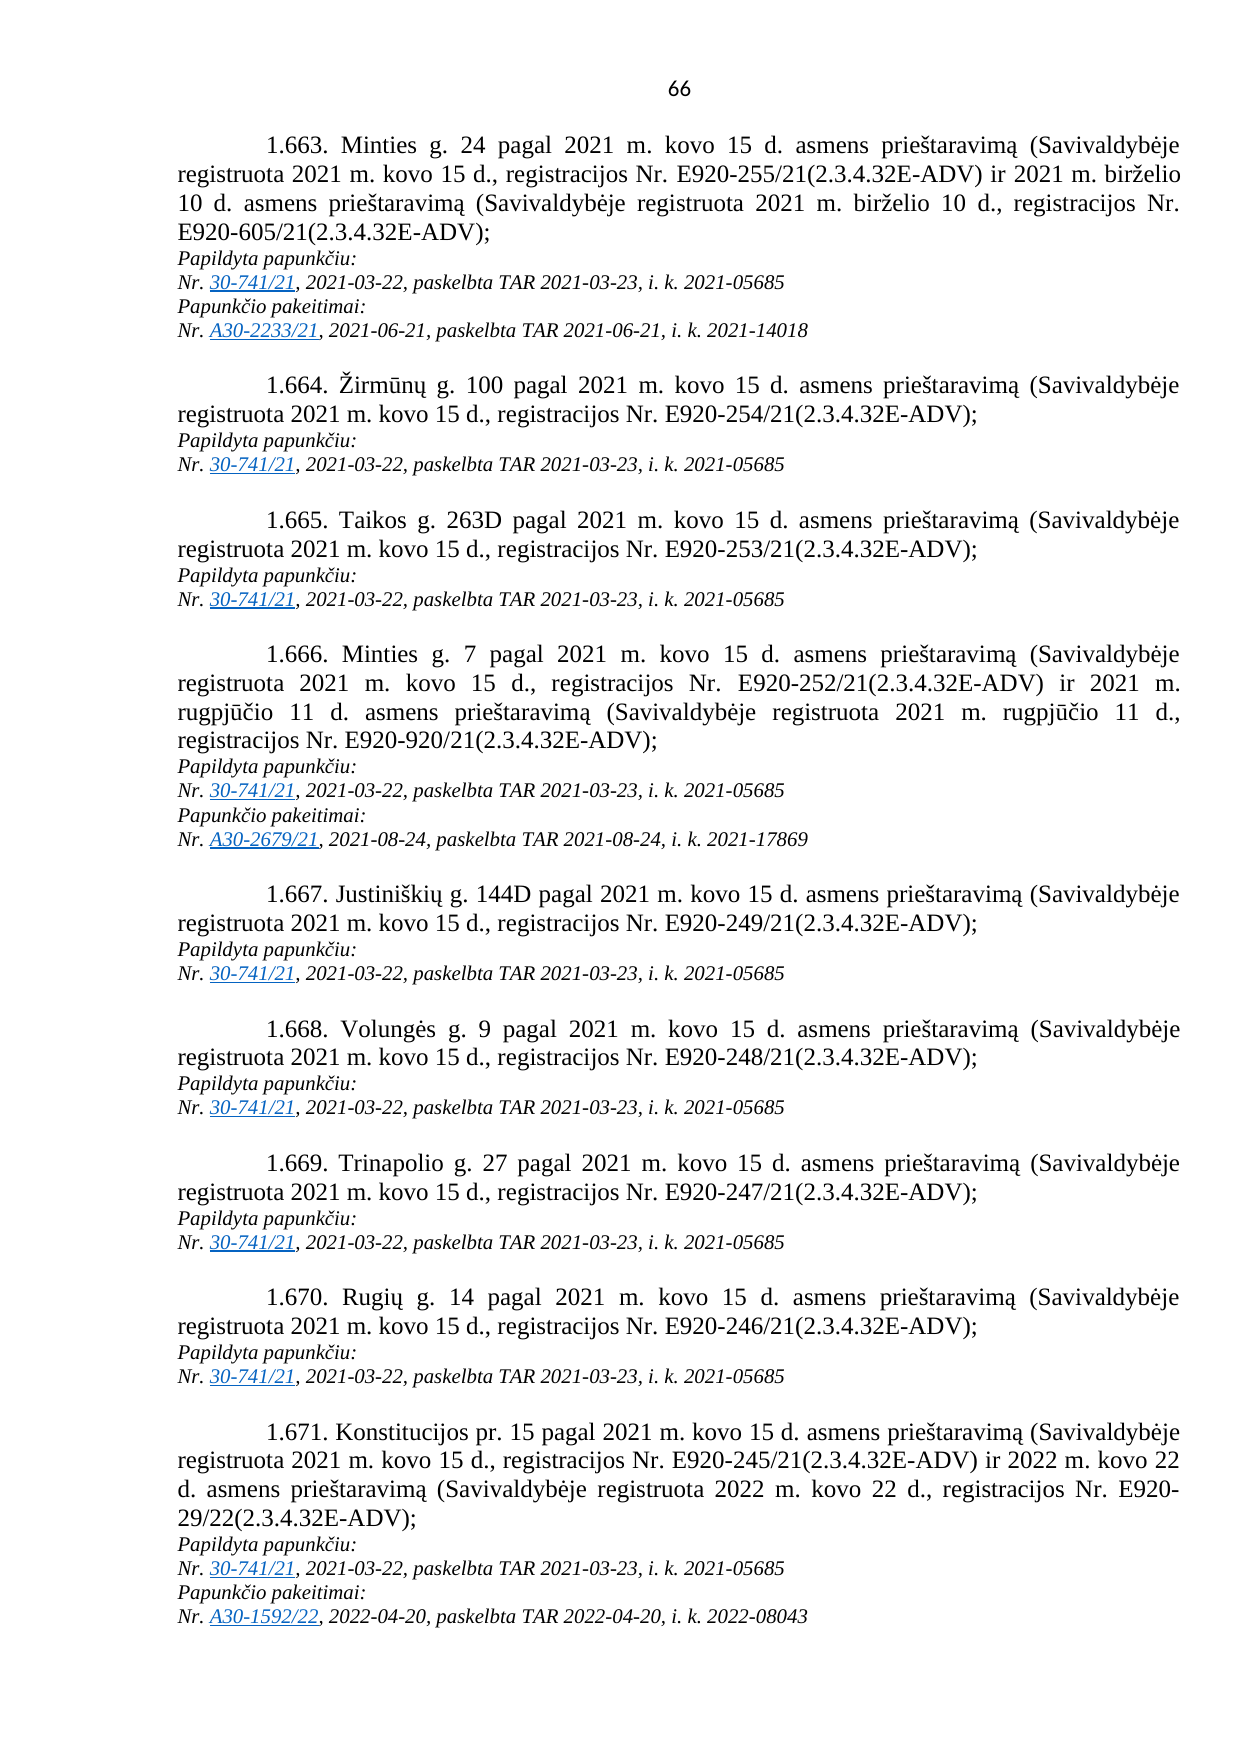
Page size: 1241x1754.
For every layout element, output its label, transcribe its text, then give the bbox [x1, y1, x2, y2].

text Papildyta papunkčiu: [177, 1206, 1181, 1230]
text 1.665. Taikos g. 263D pagal 2021 m. kovo 15 d. asmens prieštaravimą (Savivaldybėje registruota 2021 m. kovo 15 d., registracijos Nr. E920-253/21(2.3.4.32E-ADV); [177, 505, 1181, 562]
text Papunkčio pakeitimai: [177, 1580, 1181, 1604]
text Nr. 30-741/21, 2021-03-22, paskelbta TAR 2021-03-23, i. k. 2021-05685 [177, 1364, 1181, 1388]
text Nr. 30-741/21, 2021-03-22, paskelbta TAR 2021-03-23, i. k. 2021-05685 [177, 270, 1181, 294]
text 1.668. Volungės g. 9 pagal 2021 m. kovo 15 d. asmens prieštaravimą (Savivaldybėje registruota 2021 m. kovo 15 d., registracijos Nr. E920-248/21(2.3.4.32E-ADV); [177, 1014, 1181, 1071]
text Nr. 30-741/21, 2021-03-22, paskelbta TAR 2021-03-23, i. k. 2021-05685 [177, 1556, 1181, 1580]
text Nr. 30-741/21, 2021-03-22, paskelbta TAR 2021-03-23, i. k. 2021-05685 [177, 778, 1181, 802]
text Papildyta papunkčiu: [177, 428, 1181, 452]
text 1.670. Rugių g. 14 pagal 2021 m. kovo 15 d. asmens prieštaravimą (Savivaldybėje registruota 2021 m. kovo 15 d., registracijos Nr. E920-246/21(2.3.4.32E-ADV); [177, 1282, 1181, 1340]
text Nr. A30-1592/22, 2022-04-20, paskelbta TAR 2022-04-20, i. k. 2022-08043 [177, 1604, 1181, 1628]
text Nr. 30-741/21, 2021-03-22, paskelbta TAR 2021-03-23, i. k. 2021-05685 [177, 587, 1181, 611]
text 1.667. Justiniškių g. 144D pagal 2021 m. kovo 15 d. asmens prieštaravimą (Savivaldybėje registruota 2021 m. kovo 15 d., registracijos Nr. E920-249/21(2.3.4.32E-ADV); [177, 879, 1181, 937]
text Nr. 30-741/21, 2021-03-22, paskelbta TAR 2021-03-23, i. k. 2021-05685 [177, 1230, 1181, 1254]
text Papildyta papunkčiu: [177, 1532, 1181, 1556]
text Nr. 30-741/21, 2021-03-22, paskelbta TAR 2021-03-23, i. k. 2021-05685 [177, 961, 1181, 985]
text 1.666. Minties g. 7 pagal 2021 m. kovo 15 d. asmens prieštaravimą (Savivaldybėje registruota 2021 m. kovo 15 d., registracijos Nr. E920-252/21(2.3.4.32E-ADV) ir 2021 m. rugpjūčio 11 d. asmens prieštaravimą (Savivaldybėje registruota 2021 m. rugpjūčio 11 d., registracijos Nr. E920-920/21(2.3.4.32E-ADV); [177, 639, 1181, 754]
text Papildyta papunkčiu: [177, 1340, 1181, 1364]
text Papildyta papunkčiu: [177, 754, 1181, 778]
text Papunkčio pakeitimai: [177, 294, 1181, 318]
text 1.663. Minties g. 24 pagal 2021 m. kovo 15 d. asmens prieštaravimą (Savivaldybėje registruota 2021 m. kovo 15 d., registracijos Nr. E920-255/21(2.3.4.32E-ADV) ir 2021 m. birželio 10 d. asmens prieštaravimą (Savivaldybėje registruota 2021 m. birželio 10 d., registracijos Nr. E920-605/21(2.3.4.32E-ADV); [177, 131, 1181, 246]
text 1.671. Konstitucijos pr. 15 pagal 2021 m. kovo 15 d. asmens prieštaravimą (Savivaldybėje registruota 2021 m. kovo 15 d., registracijos Nr. E920-245/21(2.3.4.32E-ADV) ir 2022 m. kovo 22 d. asmens prieštaravimą (Savivaldybėje registruota 2022 m. kovo 22 d., registracijos Nr. E920-29/22(2.3.4.32E-ADV); [177, 1417, 1181, 1532]
text Papildyta papunkčiu: [177, 562, 1181, 587]
text Nr. 30-741/21, 2021-03-22, paskelbta TAR 2021-03-23, i. k. 2021-05685 [177, 1095, 1181, 1119]
text Papunkčio pakeitimai: [177, 802, 1181, 827]
text Nr. A30-2679/21, 2021-08-24, paskelbta TAR 2021-08-24, i. k. 2021-17869 [177, 827, 1181, 851]
text Papildyta papunkčiu: [177, 937, 1181, 961]
text Papildyta papunkčiu: [177, 246, 1181, 270]
text Nr. 30-741/21, 2021-03-22, paskelbta TAR 2021-03-23, i. k. 2021-05685 [177, 452, 1181, 476]
text 1.669. Trinapolio g. 27 pagal 2021 m. kovo 15 d. asmens prieštaravimą (Savivaldybėje registruota 2021 m. kovo 15 d., registracijos Nr. E920-247/21(2.3.4.32E-ADV); [177, 1148, 1181, 1206]
text 1.664. Žirmūnų g. 100 pagal 2021 m. kovo 15 d. asmens prieštaravimą (Savivaldybėje registruota 2021 m. kovo 15 d., registracijos Nr. E920-254/21(2.3.4.32E-ADV); [177, 371, 1181, 428]
text Nr. A30-2233/21, 2021-06-21, paskelbta TAR 2021-06-21, i. k. 2021-14018 [177, 318, 1181, 342]
text Papildyta papunkčiu: [177, 1071, 1181, 1095]
